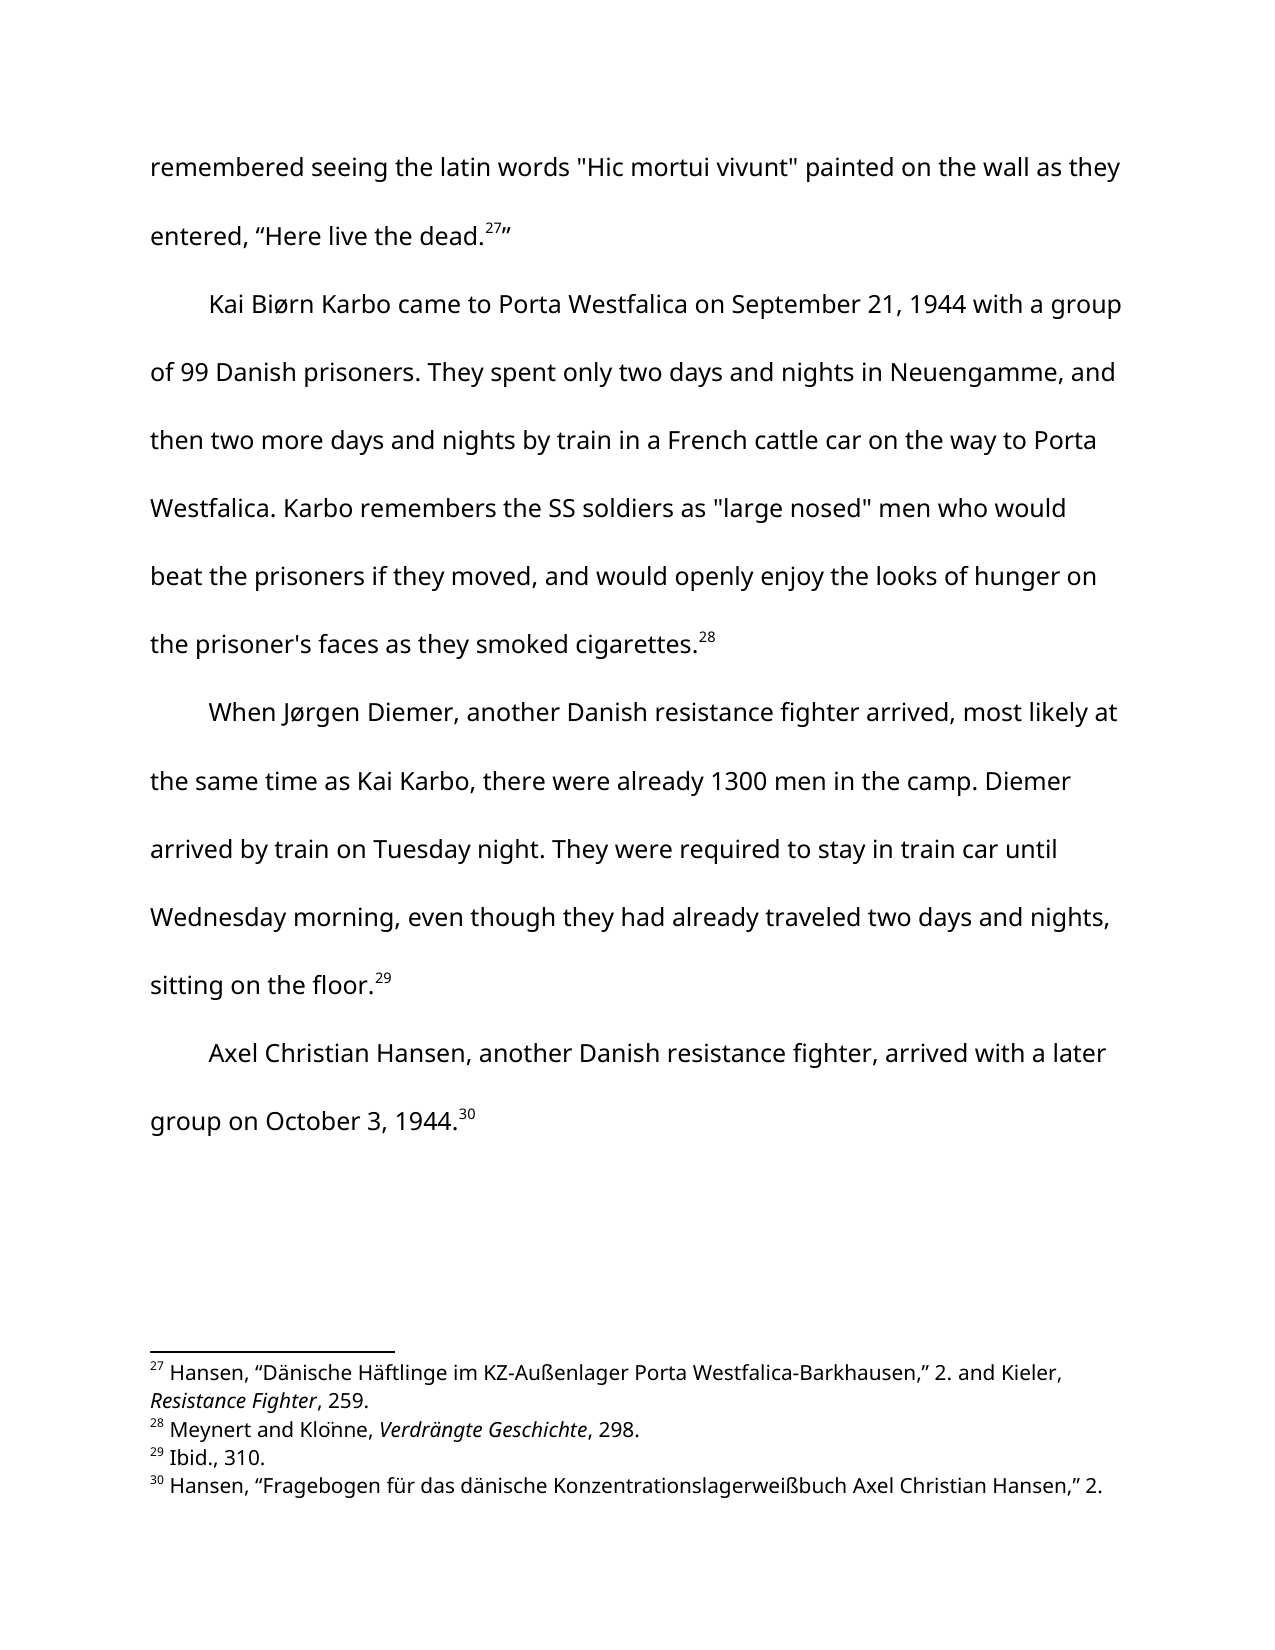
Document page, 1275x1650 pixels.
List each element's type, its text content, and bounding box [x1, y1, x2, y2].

text Kai Biørn Karbo came to Porta Westfalica on September 21, 1944 with a group of 99 Danish prisoners. They spent only two days and nights in Neuengamme, and then two more days and nights by train in a French cattle car on the way to Porta Westfalica. Karbo remembers the SS soldiers as "large nosed" men who would beat the prisoners if they moved, and would openly enjoy the looks of hunger on the prisoner's faces as they smoked cigarettes. [150, 286, 1125, 661]
text When Jørgen Diemer, another Danish resistance fighter arrived, most likely at the same time as Kai Karbo, there were already 1300 men in the camp. Diemer arrived by train on Tuesday night. They were required to stay in train car until Wednesday morning, even though they had already traveled two days and nights, sitting on the floor. [150, 695, 1125, 1002]
text Hansen, “Fragebogen für das dänische Konzentrationslagerweißbuch Axel Christian Hansen,” 2. [150, 1472, 1125, 1500]
text Hansen, “Dänische Häftlinge im KZ-Außenlager Porta Westfalica-Barkhausen,” 2. and Kieler, Resistance Fighter, 259. [150, 1358, 1125, 1415]
text Axel Christian Hansen, another Danish resistance fighter, arrived with a later group on October 3, 1944. [150, 1036, 1125, 1138]
text Ibid., 310. [150, 1443, 1125, 1472]
text Meynert and Klönne, Verdrängte Geschichte, 298. [150, 1415, 1125, 1443]
text remembered seeing the latin words "Hic mortui vivunt" painted on the wall as they entered, “Here live the dead.” [150, 150, 1125, 252]
